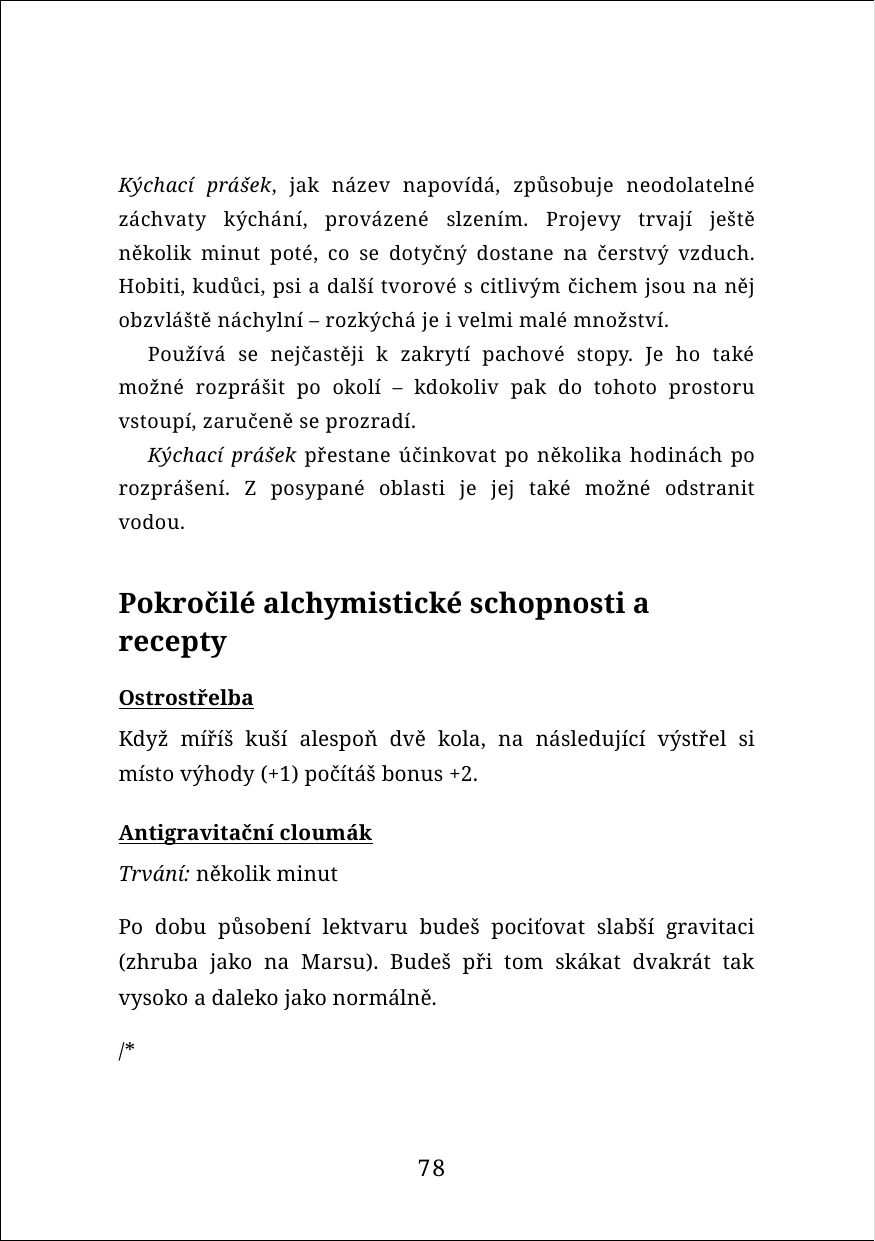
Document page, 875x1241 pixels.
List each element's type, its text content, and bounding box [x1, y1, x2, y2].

text Kýchací prášek, jak název napovídá, způsobuje neodolatelné záchvaty kýchání, provázené slzením. Projevy trvají ještě několik minut poté, co se dotyčný dostane na čerstvý vzduch. Hobiti, kudůci, psi a další tvorové s citlivým čichem jsou na něj obzvláště náchylní – rozkýchá je i velmi malé množství. Používá se nejčastěji k zakrytí pachové stopy. Je ho také možné rozprášit po okolí – kdokoliv pak do tohoto prostoru vstoupí, zaručeně se prozradí. Kýchací prášek přestane účinkovat po několika hodinách po rozprášení. Z posypané oblasti je jej také možné odstranit vodou. [118, 172, 756, 535]
text Trvání: několik minut [118, 859, 756, 887]
subtitle Pokročilé alchymistické schopnosti a recepty [118, 583, 756, 660]
subtitle Antigravitační cloumák [118, 818, 756, 847]
text /* [118, 1036, 756, 1064]
subtitle Ostrostřelba [118, 683, 756, 712]
text Po dobu působení lektvaru budeš pociťovat slabší gravitaci (zhruba jako na Marsu). Budeš při tom skákat dvakrát tak vysoko a daleko jako normálně. [118, 912, 756, 1011]
text Když míříš kuší alespoň dvě kola, na následující výstřel si místo výhody (+1) počítáš bonus +2. [118, 724, 756, 788]
